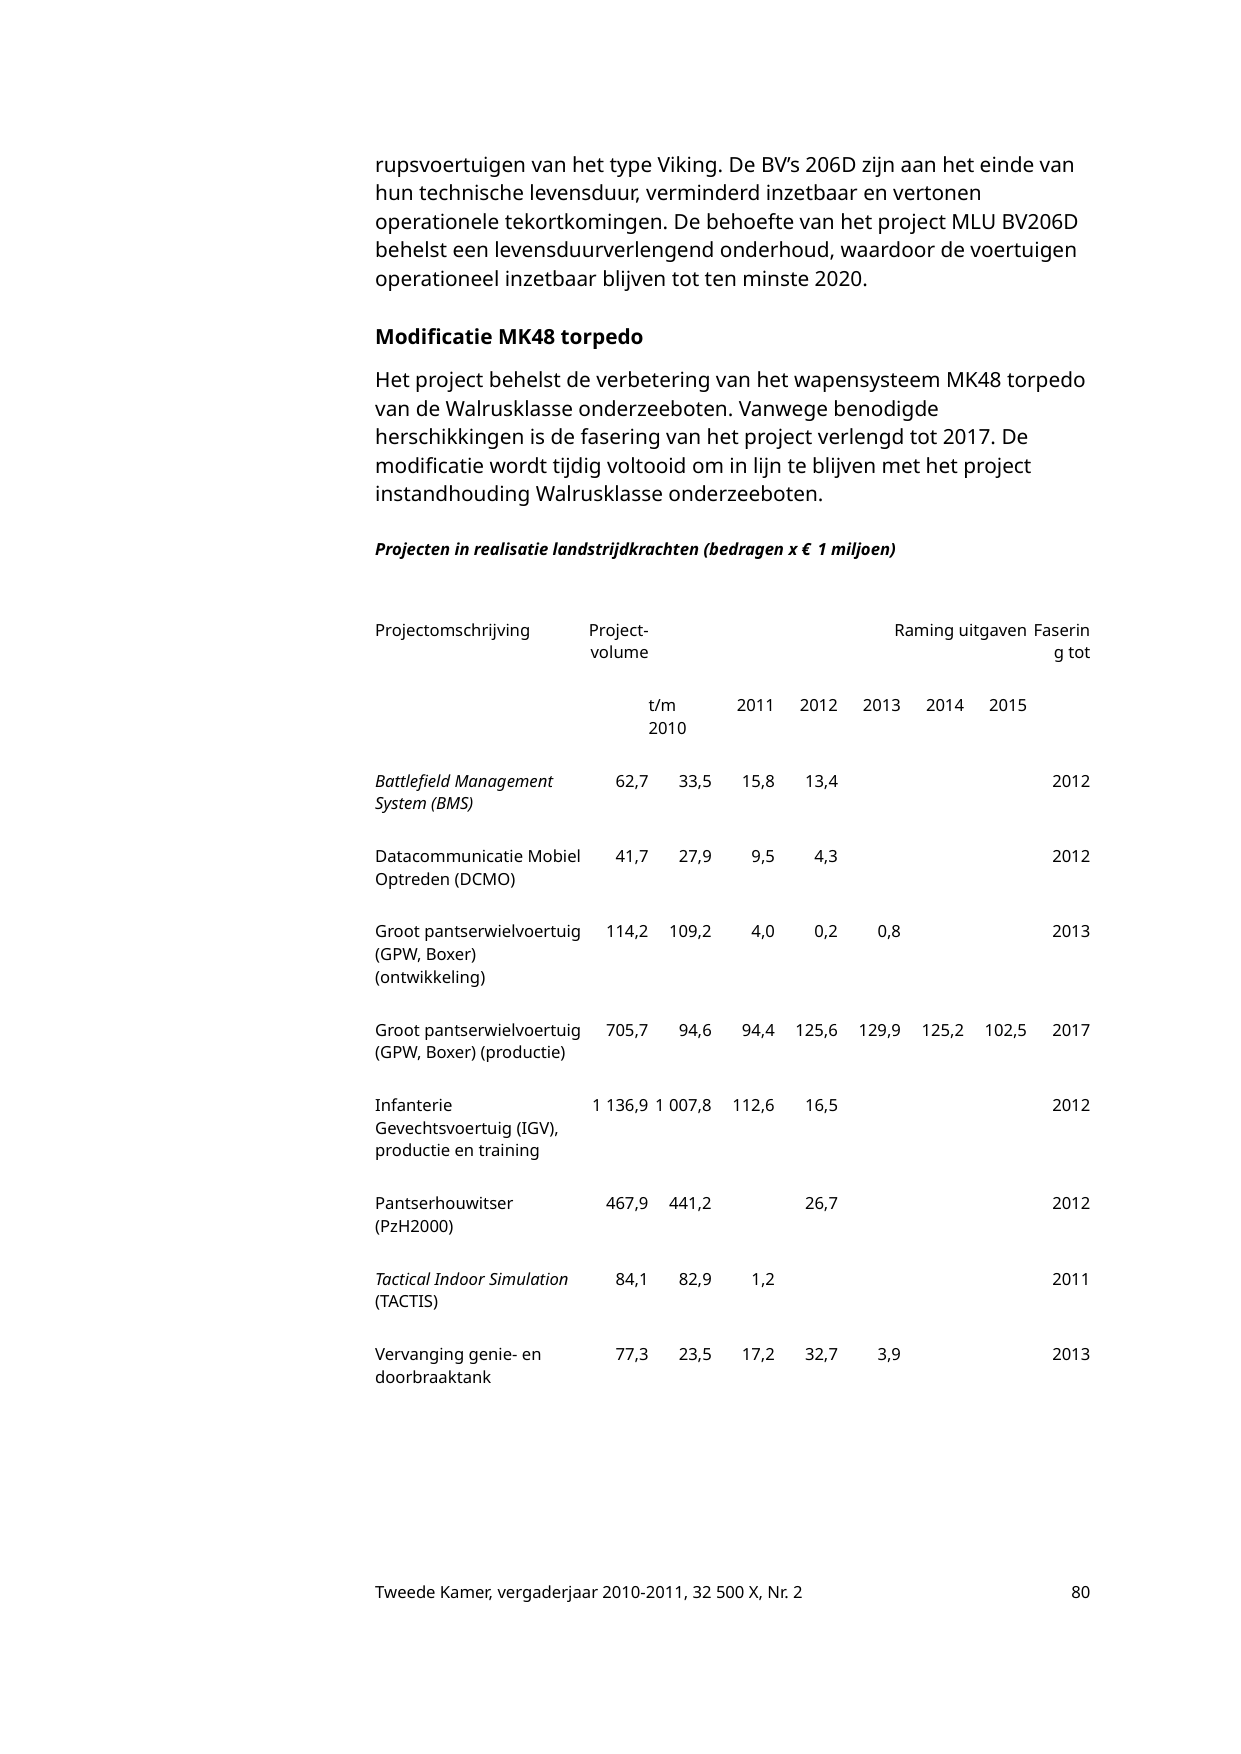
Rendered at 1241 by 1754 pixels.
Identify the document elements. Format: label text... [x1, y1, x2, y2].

table_cell Groot pantserwielvoertuig (GPW, Boxer) (productie) [375, 1018, 585, 1094]
table_cell 33,5 [648, 769, 711, 845]
table_cell 2015 [964, 694, 1027, 769]
table_cell 82,9 [648, 1267, 711, 1343]
table_cell 3,9 [838, 1343, 901, 1418]
table_header Fasering tot [1027, 619, 1090, 694]
table_cell [964, 1094, 1027, 1192]
table_cell 4,3 [775, 845, 838, 920]
table_cell 94,4 [711, 1018, 774, 1094]
table_cell 94,6 [648, 1018, 711, 1094]
table_cell 2013 [838, 694, 901, 769]
table_cell 467,9 [585, 1192, 648, 1267]
table_cell [964, 769, 1027, 845]
table_cell 129,9 [838, 1018, 901, 1094]
table_cell [964, 845, 1027, 920]
table_cell 2012 [1027, 1192, 1090, 1267]
table_cell [838, 1094, 901, 1192]
table_cell 125,2 [901, 1018, 964, 1094]
table_cell [901, 1094, 964, 1192]
table_cell Pantserhouwitser (PzH2000) [375, 1192, 585, 1267]
table_cell [838, 845, 901, 920]
table_cell 4,0 [711, 920, 774, 1018]
table_cell 32,7 [775, 1343, 838, 1418]
table_cell 112,6 [711, 1094, 774, 1192]
table_cell 17,2 [711, 1343, 774, 1418]
table_cell 441,2 [648, 1192, 711, 1267]
table_cell 109,2 [648, 920, 711, 1018]
table_cell [901, 1192, 964, 1267]
table_cell 0,2 [775, 920, 838, 1018]
table_cell Groot pantserwielvoertuig (GPW, Boxer) (ontwikkeling) [375, 920, 585, 1018]
table_cell Datacommunicatie Mobiel Optreden (DCMO) [375, 845, 585, 920]
table_cell 23,5 [648, 1343, 711, 1418]
table_cell 77,3 [585, 1343, 648, 1418]
table_cell 2014 [901, 694, 964, 769]
table_cell 2011 [711, 694, 774, 769]
table_cell [964, 1192, 1027, 1267]
table_cell 26,7 [775, 1192, 838, 1267]
table_cell [1027, 694, 1090, 769]
table_cell [901, 1267, 964, 1343]
table_cell 9,5 [711, 845, 774, 920]
table_cell 2013 [1027, 920, 1090, 1018]
table_cell Infanterie Gevechtsvoertuig (IGV), productie en training [375, 1094, 585, 1192]
table_cell 0,8 [838, 920, 901, 1018]
table_cell Battlefield Management System (BMS) [375, 769, 585, 845]
table_cell 27,9 [648, 845, 711, 920]
table_cell 16,5 [775, 1094, 838, 1192]
table_cell 1 136,9 [585, 1094, 648, 1192]
table_cell [901, 920, 964, 1018]
table_cell [901, 845, 964, 920]
table_cell 2017 [1027, 1018, 1090, 1094]
table_cell 125,6 [775, 1018, 838, 1094]
table_cell 15,8 [711, 769, 774, 845]
table_cell [775, 1267, 838, 1343]
table_cell 13,4 [775, 769, 838, 845]
text Modificatie MK48 torpedo [375, 322, 1090, 351]
table_cell Vervanging genie- en doorbraaktank [375, 1343, 585, 1418]
text Het project behelst de verbetering van het wapensysteem MK48 torpedo van de Walrusklasse onderzeeboten. Vanwege benodigde herschikkingen is de fasering van het project verlengd tot 2017. De modificatie wordt tijdig voltooid om in lijn te blijven met het project instandhouding Walrusklasse onderzeeboten. [375, 366, 1090, 508]
table_cell 2012 [1027, 769, 1090, 845]
table_cell 114,2 [585, 920, 648, 1018]
table_cell 1 007,8 [648, 1094, 711, 1192]
table_cell [901, 1343, 964, 1418]
table_cell 2012 [775, 694, 838, 769]
table_cell 2012 [1027, 845, 1090, 920]
table_cell 84,1 [585, 1267, 648, 1343]
table_cell Tactical Indoor Simulation (TACTIS) [375, 1267, 585, 1343]
text rupsvoertuigen van het type Viking. De BV’s 206D zijn aan het einde van hun technische levensduur, verminderd inzetbaar en vertonen operationele tekortkomingen. De behoefte van het project MLU BV206D behelst een levensduurverlengend onderhoud, waardoor de voertuigen operationeel inzetbaar blijven tot ten minste 2020. [375, 150, 1090, 292]
table_cell [711, 1192, 774, 1267]
table_cell 102,5 [964, 1018, 1027, 1094]
table_cell [838, 1192, 901, 1267]
table_cell [838, 1267, 901, 1343]
table_header Projectomschrijving [375, 619, 585, 769]
table_cell 2013 [1027, 1343, 1090, 1418]
table_cell [964, 920, 1027, 1018]
table_cell 705,7 [585, 1018, 648, 1094]
table_header Raming uitgaven [648, 619, 1027, 694]
table_cell 41,7 [585, 845, 648, 920]
table_cell t/m 2010 [648, 694, 711, 769]
table_cell [964, 1267, 1027, 1343]
table_cell [901, 769, 964, 845]
table_cell 2012 [1027, 1094, 1090, 1192]
table_cell 62,7 [585, 769, 648, 845]
table_cell 2011 [1027, 1267, 1090, 1343]
text Projecten in realisatie landstrijdkrachten (bedragen x € 1 miljoen) [375, 538, 1090, 561]
table_cell [838, 769, 901, 845]
table_cell [964, 1343, 1027, 1418]
table_cell 1,2 [711, 1267, 774, 1343]
table_header Project-volume [585, 619, 648, 769]
